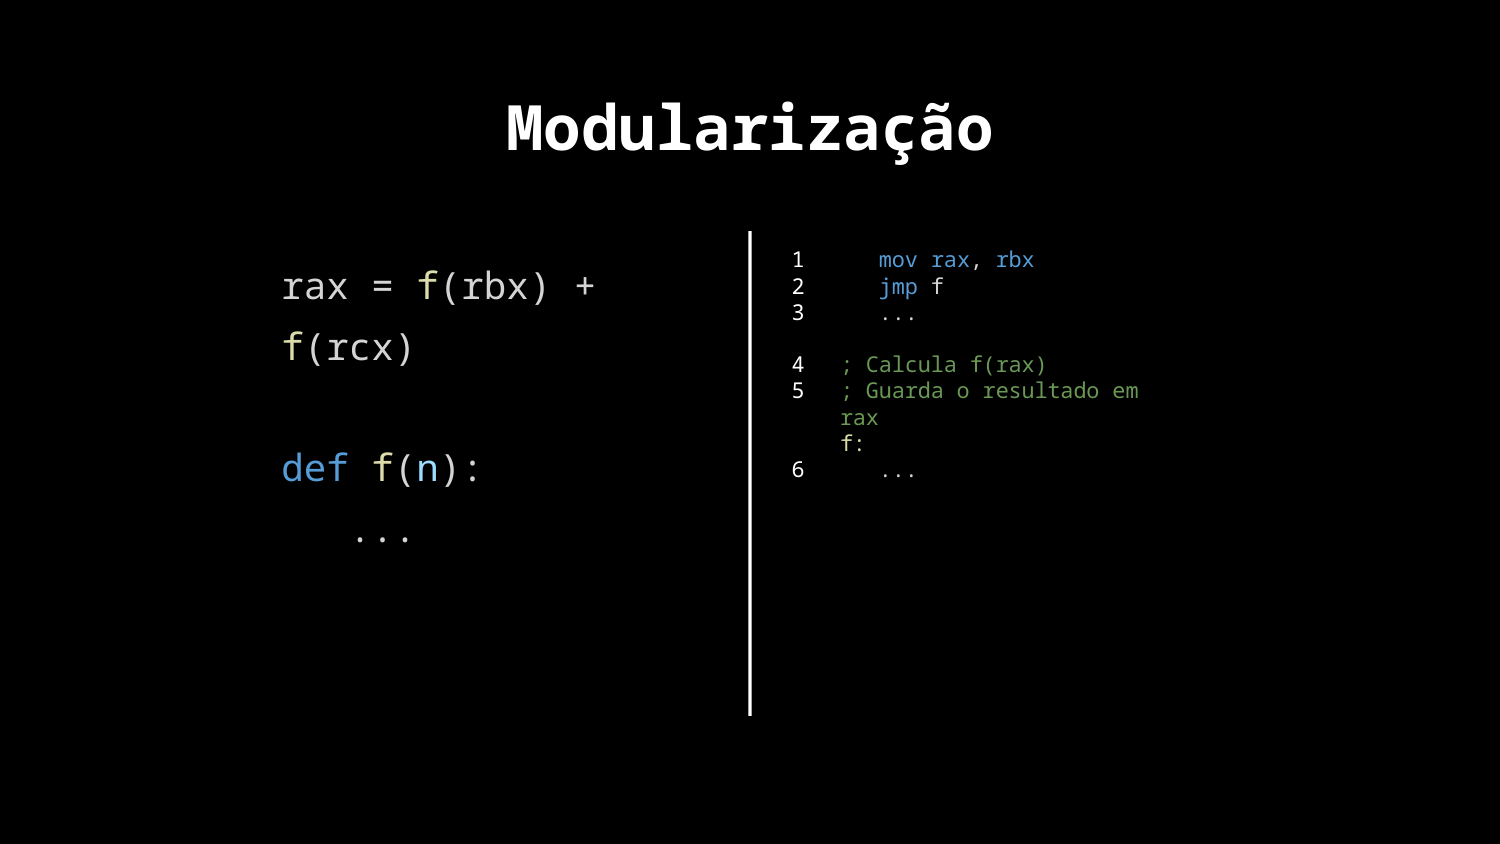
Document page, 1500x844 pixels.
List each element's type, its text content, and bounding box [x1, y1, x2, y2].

title Modularização [51, 72, 1449, 167]
text_box mov rax, rbx jmp f ... ; Calcula f(rax) ; Guarda o resultado em rax f: ... [750, 231, 1201, 716]
text_box rax = f(rbx) + f(rcx) def f(n): ... [266, 231, 749, 668]
